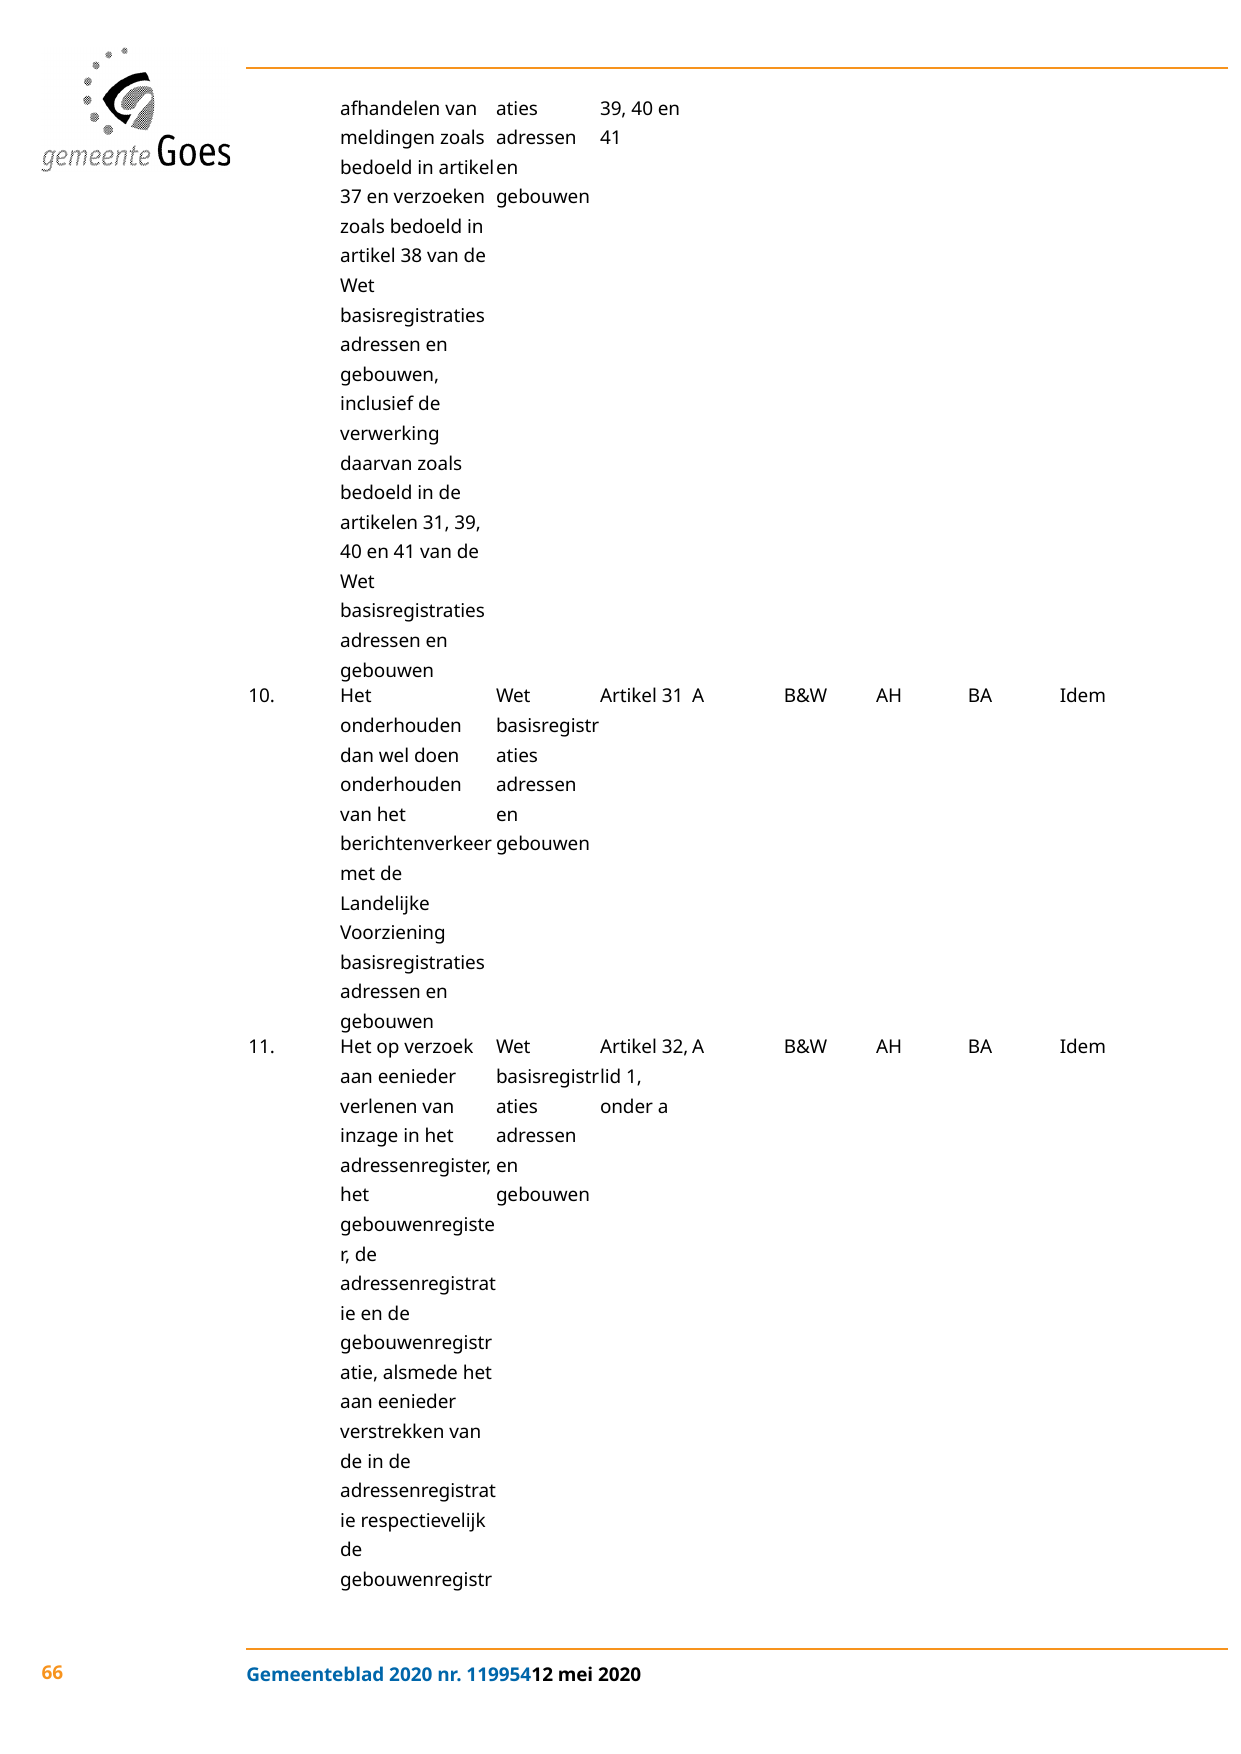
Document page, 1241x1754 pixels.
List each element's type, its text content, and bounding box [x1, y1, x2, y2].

table_cell Artikel 32, lid 1, onder a [600, 1034, 692, 1592]
table_cell afhandelen van meldingen zoals bedoeld in artikel 37 en verzoeken zoals bedoeld in artikel 38 van de Wet basisregistraties adressen en gebouwen, inclusief de verwerking daarvan zoals bedoeld in de artikelen 31, 39, 40 en 41 van de Wet basisregistraties adressen en gebouwen [340, 95, 496, 683]
table_cell [968, 95, 1059, 683]
table_cell A [692, 683, 784, 1034]
table_cell AH [876, 1034, 968, 1592]
picture [41, 47, 231, 172]
table_cell B&W [784, 683, 876, 1034]
table_cell Wet basisregistraties adressen en gebouwen [496, 683, 600, 1034]
table_cell [784, 95, 876, 683]
table_cell B&W [784, 1034, 876, 1592]
table_cell [692, 95, 784, 683]
table_cell Wet basisregistraties adressen en gebouwen [496, 1034, 600, 1592]
table_cell Het onderhouden dan wel doen onderhouden van het berichtenverkeer met de Landelijke Voorziening basisregistraties adressen en gebouwen [340, 683, 496, 1034]
table_cell A [692, 1034, 784, 1592]
table_cell Idem [1060, 1034, 1152, 1592]
table_cell 10. [248, 683, 340, 1034]
table_cell 11. [248, 1034, 340, 1592]
table_cell [876, 95, 968, 683]
table_cell Idem [1060, 683, 1152, 1034]
table_cell Artikel 31 [600, 683, 692, 1034]
table_cell BA [968, 1034, 1059, 1592]
table_cell aties adressen en gebouwen [496, 95, 600, 683]
table_cell BA [968, 683, 1059, 1034]
table_cell 39, 40 en 41 [600, 95, 692, 683]
table_cell [1060, 95, 1152, 683]
table_cell [248, 95, 340, 683]
table_cell Het op verzoek aan eenieder verlenen van inzage in het adressenregister, het gebouwenregister, de adressenregistratie en de gebouwenregistratie, alsmede het aan eenieder verstrekken van de in de adressenregistratie respectievelijk de gebouwenregistr [340, 1034, 496, 1592]
table_cell AH [876, 683, 968, 1034]
